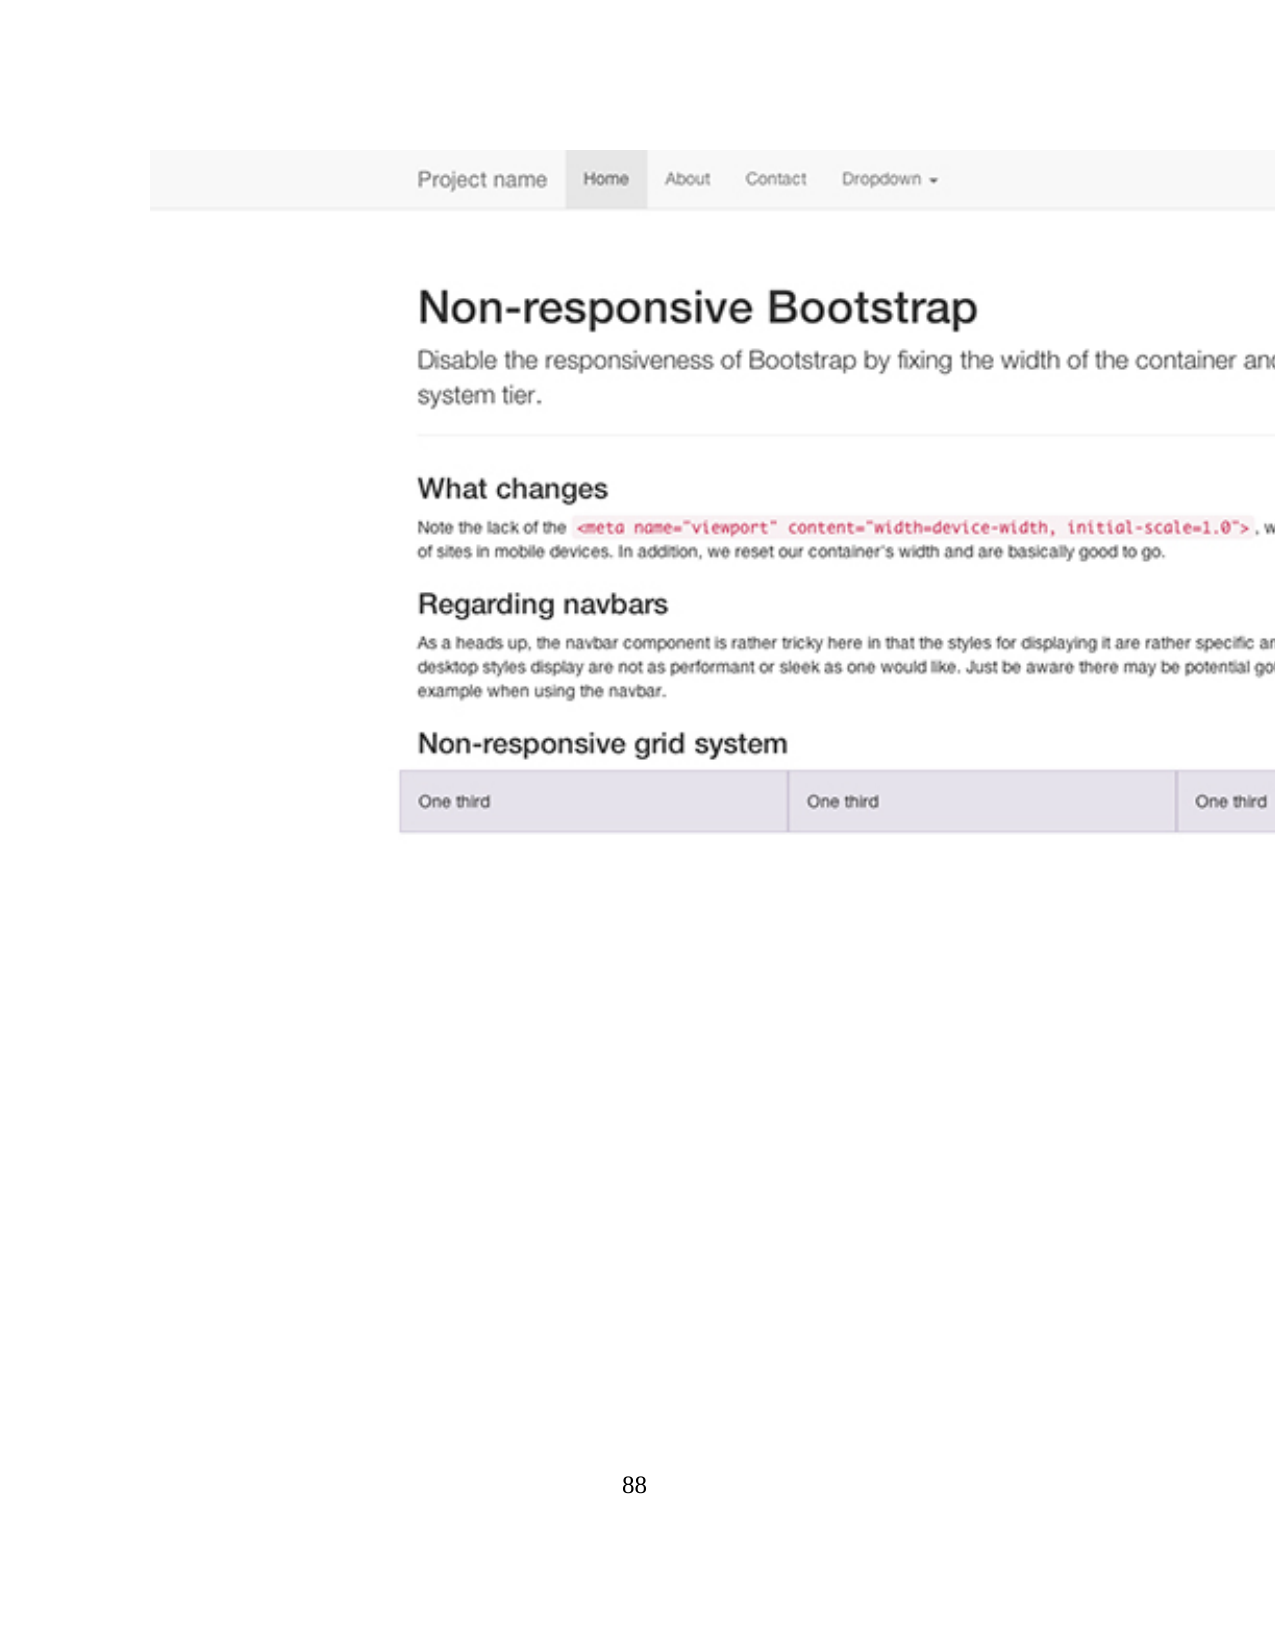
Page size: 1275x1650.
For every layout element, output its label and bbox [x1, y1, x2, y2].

picture [150, 150, 1275, 1400]
